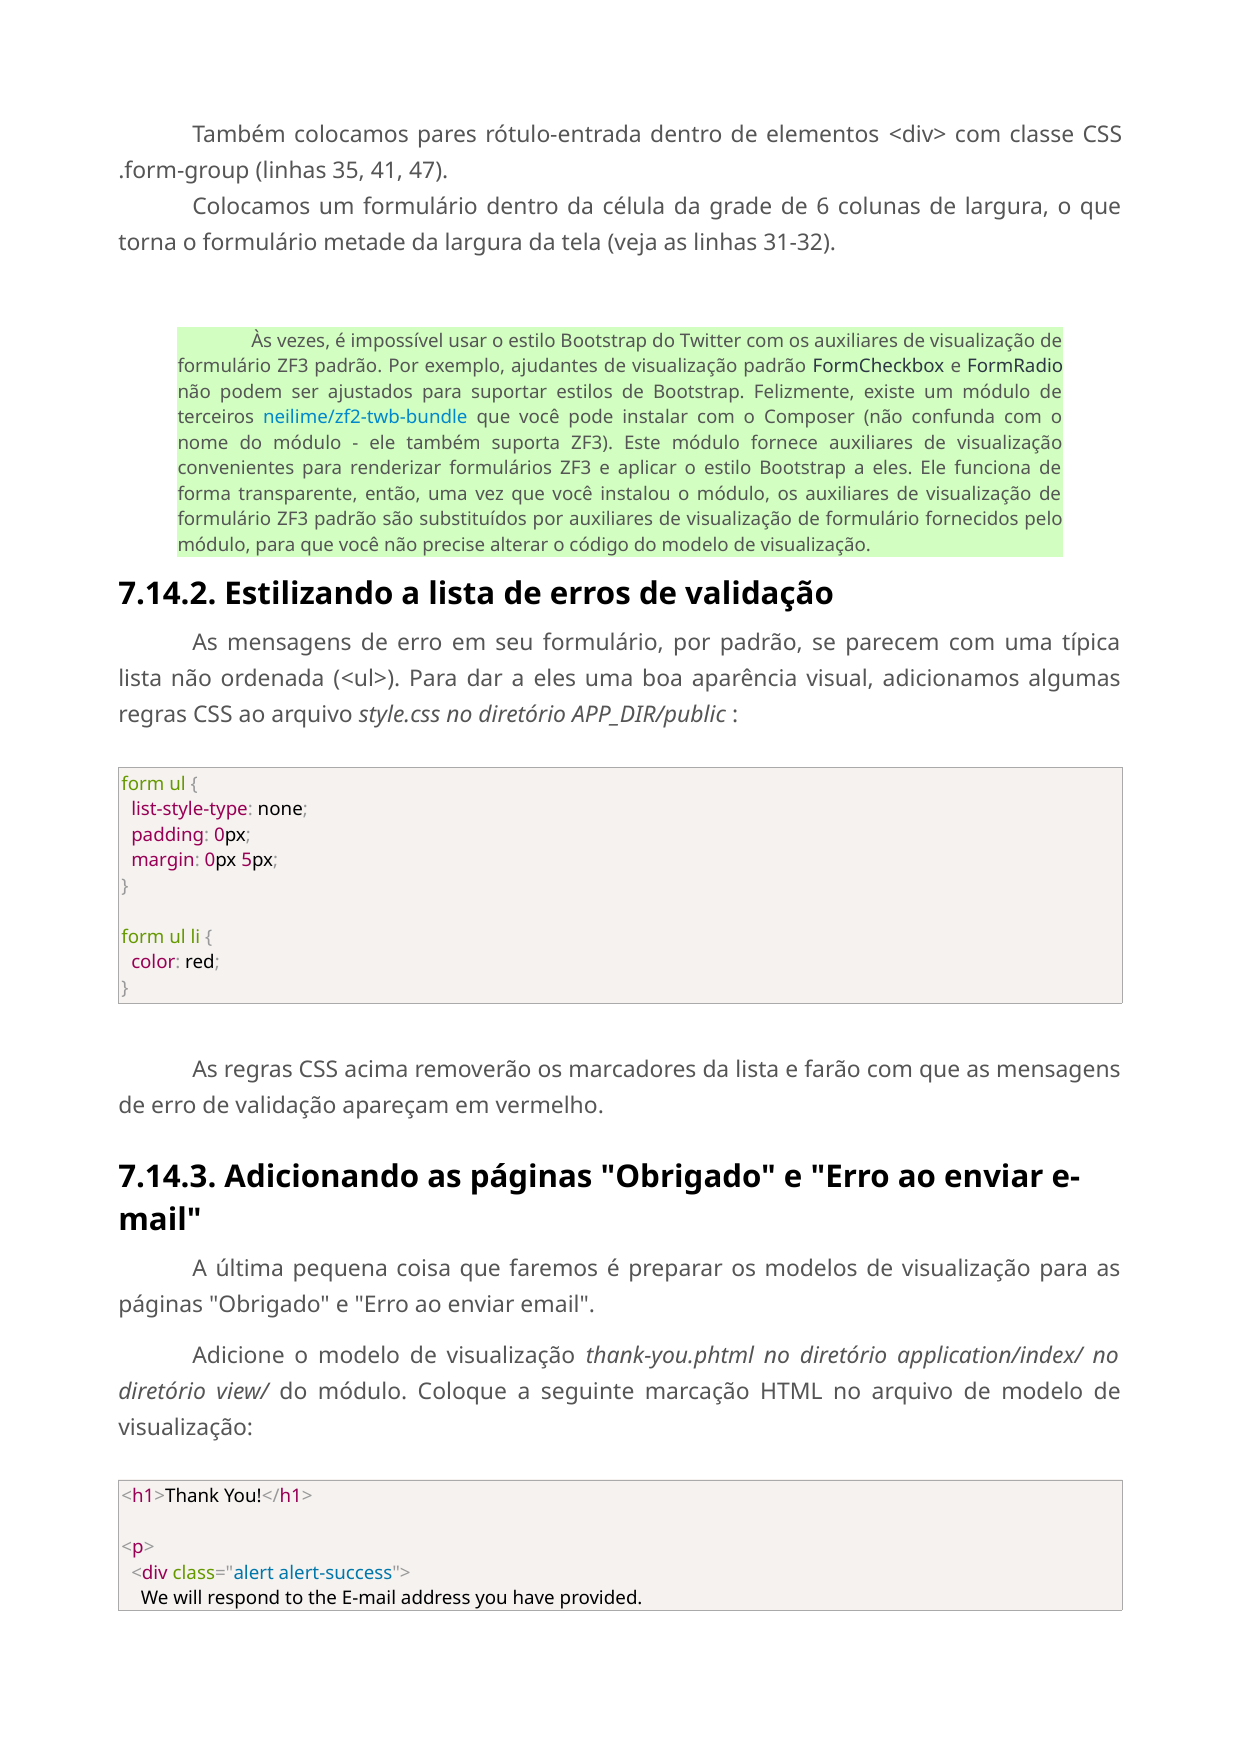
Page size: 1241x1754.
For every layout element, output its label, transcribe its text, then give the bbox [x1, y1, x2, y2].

text form ul li { [119, 920, 1122, 946]
text As mensagens de erro em seu formulário, por padrão, se parecem com uma típica lista não ordenada (<ul>). Para dar a eles uma boa aparência visual, adicionamos algumas regras CSS ao arquivo style.css no diretório APP_DIR/public : [118, 626, 1122, 729]
text <h1>Thank You!</h1> [119, 1481, 1122, 1505]
subtitle 7.14.2. Estilizando a lista de erros de validação [118, 571, 1122, 614]
text <div class="alert alert-success"> [119, 1556, 1122, 1582]
text margin: 0px 5px; [119, 844, 1122, 869]
text } [119, 971, 1122, 1003]
subtitle 7.14.3. Adicionando as páginas "Obrigado" e "Erro ao enviar e-mail" [118, 1154, 1122, 1240]
text As regras CSS acima removerão os marcadores da lista e farão com que as mensagens de erro de validação apareçam em vermelho. [118, 1053, 1122, 1121]
text form ul { [119, 768, 1122, 793]
text Adicione o modelo de visualização thank-you.phtml no diretório application/index/ no diretório view/ do módulo. Coloque a seguinte marcação HTML no arquivo de modelo de visualização: [118, 1339, 1122, 1442]
text list-style-type: none; [119, 793, 1122, 818]
text Às vezes, é impossível usar o estilo Bootstrap do Twitter com os auxiliares de visualização de formulário ZF3 padrão. Por exemplo, ajudantes de visualização padrão FormCheckbox e FormRadio não podem ser ajustados para suportar estilos de Bootstrap. Felizmente, existe um módulo de terceiros neilime/zf2-twb-bundle que você pode instalar com o Composer (não confunda com o nome do módulo - ele também suporta ZF3). Este módulo fornece auxiliares de visualização convenientes para renderizar formulários ZF3 e aplicar o estilo Bootstrap a eles. Ele funciona de forma transparente, então, uma vez que você instalou o módulo, os auxiliares de visualização de formulário ZF3 padrão são substituídos por auxiliares de visualização de formulário fornecidos pelo módulo, para que você não precise alterar o código do modelo de visualização. [177, 327, 1063, 557]
text } [119, 869, 1122, 895]
text color: red; [119, 946, 1122, 971]
text Colocamos um formulário dentro da célula da grade de 6 colunas de largura, o que torna o formulário metade da largura da tela (veja as linhas 31-32). [118, 190, 1122, 257]
text padding: 0px; [119, 818, 1122, 844]
text Também colocamos pares rótulo-entrada dentro de elementos <div> com classe CSS .form-group (linhas 35, 41, 47). [118, 118, 1122, 185]
text <p> [119, 1531, 1122, 1556]
text We will respond to the E-mail address you have provided. [119, 1582, 1122, 1610]
text A última pequena coisa que faremos é preparar os modelos de visualização para as páginas "Obrigado" e "Erro ao enviar email". [118, 1252, 1122, 1319]
